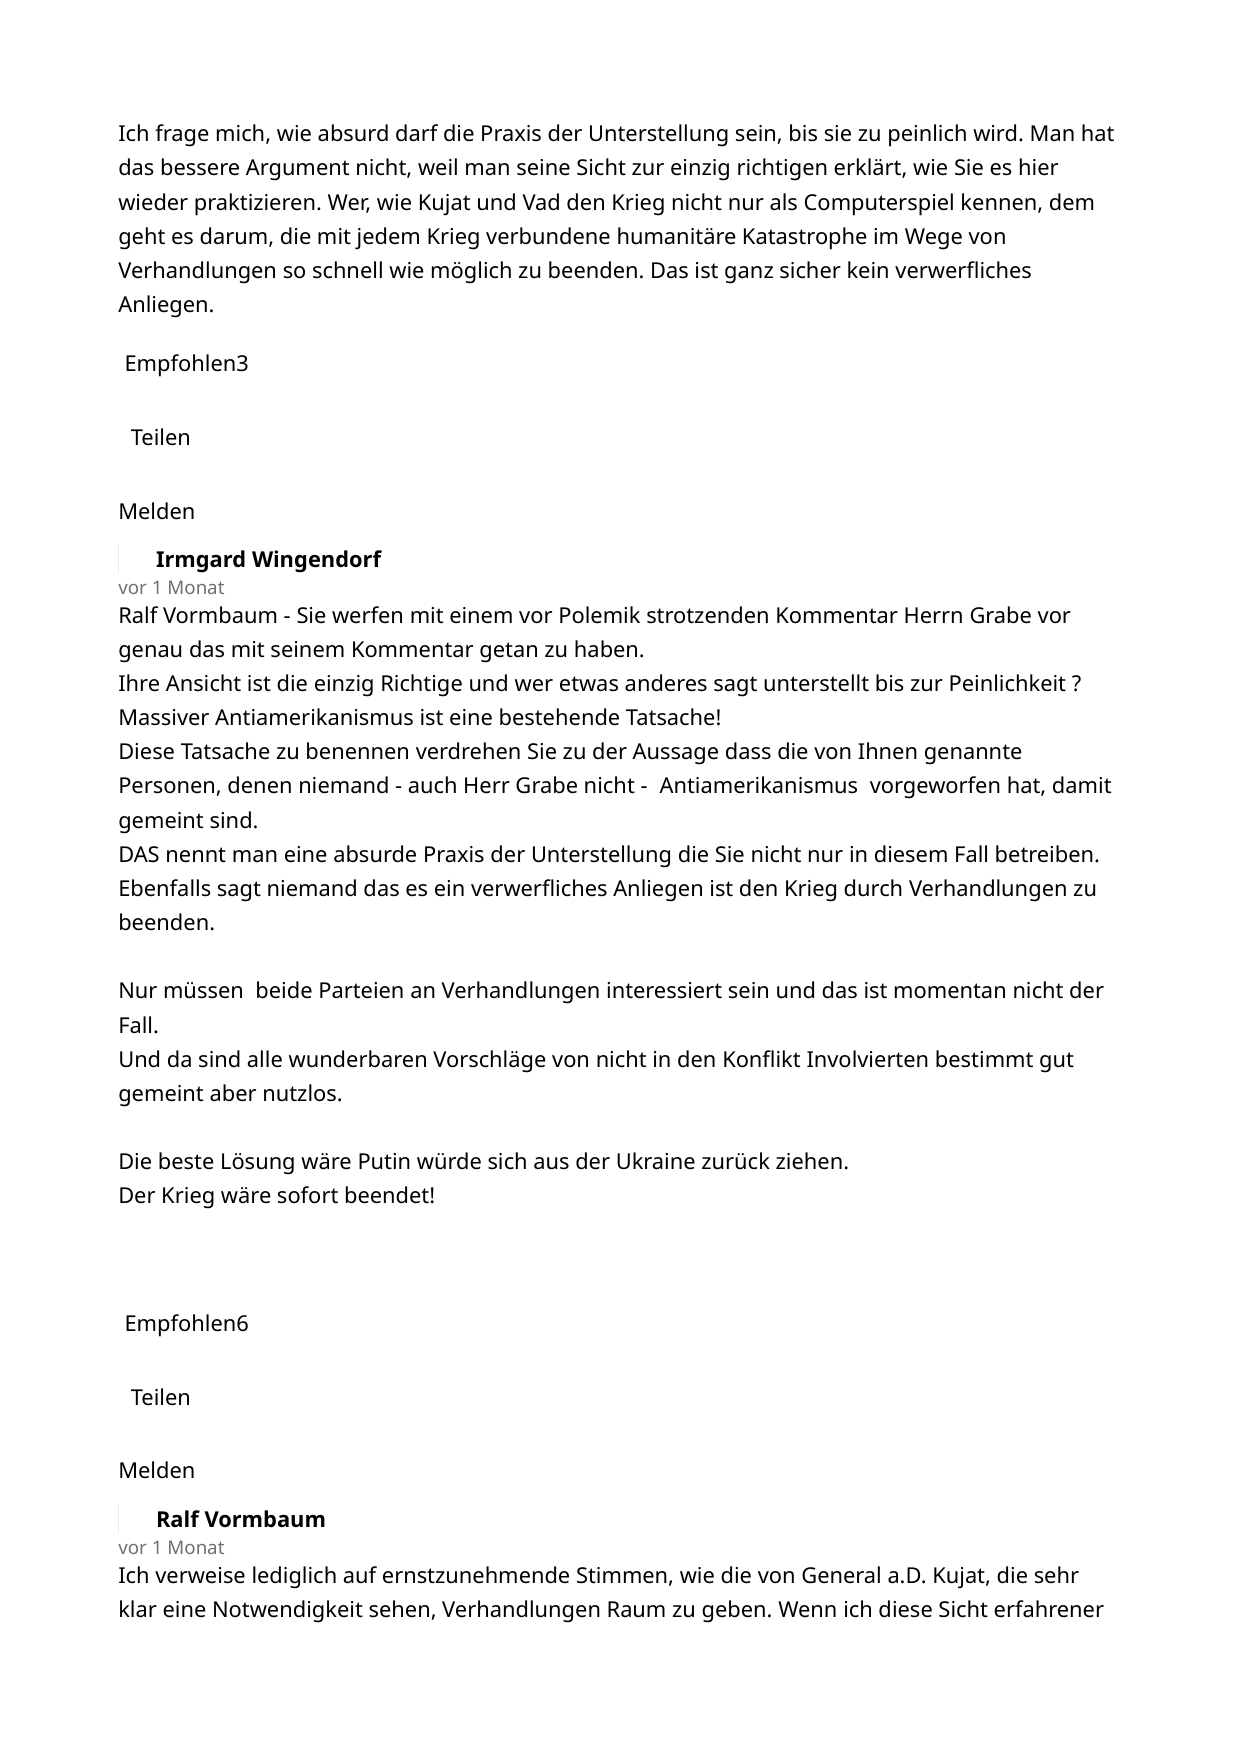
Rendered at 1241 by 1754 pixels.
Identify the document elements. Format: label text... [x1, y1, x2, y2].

text vor 1 Monat [118, 574, 1122, 600]
text Ralf Vormbaum - Sie werfen mit einem vor Polemik strotzenden Kommentar Herrn Grabe vor genau das mit seinem Kommentar getan zu haben. Ihre Ansicht ist die einzig Richtige und wer etwas anderes sagt unterstellt bis zur Peinlichkeit ? Massiver Antiamerikanismus ist eine bestehende Tatsache! Diese Tatsache zu benennen verdrehen Sie zu der Aussage dass die von Ihnen genannte Personen, denen niemand - auch Herr Grabe nicht - Antiamerikanismus vorgeworfen hat, damit gemeint sind. DAS nennt man eine absurde Praxis der Unterstellung die Sie nicht nur in diesem Fall betreiben. Ebenfalls sagt niemand das es ein verwerfliches Anliegen ist den Krieg durch Verhandlungen zu beenden. Nur müssen beide Parteien an Verhandlungen interessiert sein und das ist momentan nicht der Fall. Und da sind alle wunderbaren Vorschläge von nicht in den Konflikt Involvierten bestimmt gut gemeint aber nutzlos. Die beste Lösung wäre Putin würde sich aus der Ukraine zurück ziehen. Der Krieg wäre sofort beendet! [118, 600, 1122, 1279]
text Irmgard Wingendorf [119, 544, 1109, 574]
text Ralf Vormbaum [119, 1504, 1109, 1534]
text vor 1 Monat [118, 1534, 1122, 1559]
text Melden [118, 1456, 1122, 1485]
text Melden [118, 496, 1122, 525]
text Empfohlen3 [124, 348, 1122, 378]
text Teilen [131, 422, 1122, 452]
text Ich verweise lediglich auf ernstzunehmende Stimmen, wie die von General a.D. Kujat, die sehr klar eine Notwendigkeit sehen, Verhandlungen Raum zu geben. Wenn ich diese Sicht erfahrener [118, 1559, 1122, 1623]
text Teilen [131, 1382, 1122, 1412]
text Empfohlen6 [124, 1308, 1122, 1338]
text Ich frage mich, wie absurd darf die Praxis der Unterstellung sein, bis sie zu peinlich wird. Man hat das bessere Argument nicht, weil man seine Sicht zur einzig richtigen erklärt, wie Sie es hier wieder praktizieren. Wer, wie Kujat und Vad den Krieg nicht nur als Computerspiel kennen, dem geht es darum, die mit jedem Krieg verbundene humanitäre Katastrophe im Wege von Verhandlungen so schnell wie möglich zu beenden. Das ist ganz sicher kein verwerfliches Anliegen. [118, 118, 1122, 319]
